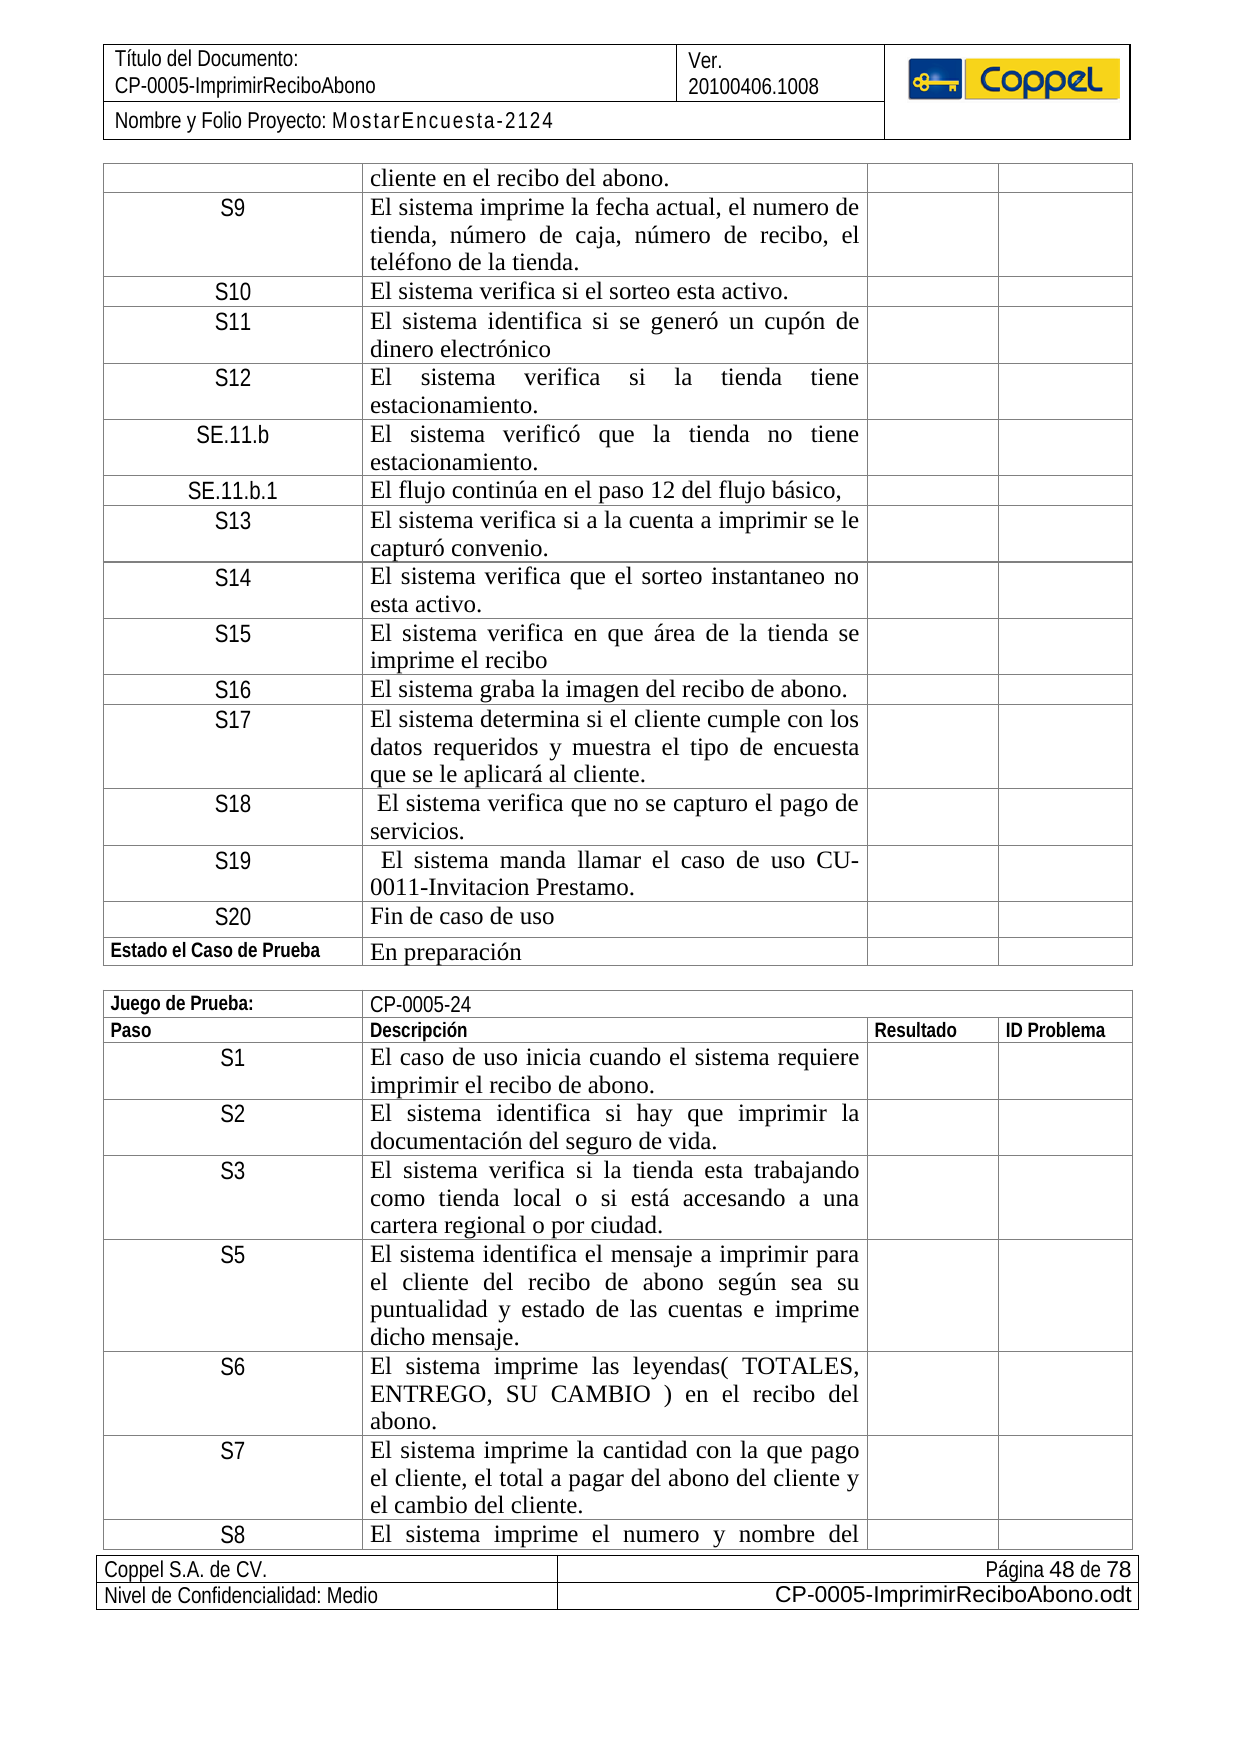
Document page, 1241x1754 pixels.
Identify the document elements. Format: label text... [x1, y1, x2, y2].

table_cell [999, 1240, 1132, 1351]
table_cell S1 [104, 1043, 362, 1098]
table_cell SE.11.b.1 [104, 476, 362, 505]
table_cell [999, 938, 1132, 965]
table_cell [999, 1520, 1132, 1549]
table_cell [868, 563, 998, 618]
table_cell En preparación [363, 938, 867, 965]
table_cell S11 [104, 307, 362, 362]
table_cell El sistema verifica en que área de la tienda se imprime el recibo [363, 619, 867, 674]
table_cell [868, 307, 998, 362]
table_cell [868, 619, 998, 674]
table_cell [868, 1352, 998, 1435]
table_cell [868, 705, 998, 788]
table_cell Estado el Caso de Prueba [104, 938, 362, 965]
table_cell [868, 420, 998, 475]
table_cell El sistema imprime el numero y nombre del [363, 1520, 867, 1549]
table_cell [104, 164, 362, 192]
table_cell [868, 476, 998, 505]
table_cell S15 [104, 619, 362, 674]
table_cell S18 [104, 789, 362, 845]
table_cell S12 [104, 364, 362, 419]
table_cell El sistema imprime la cantidad con la que pago el cliente, el total a pagar del abono del cliente y el cambio del cliente. [363, 1436, 867, 1519]
table_cell [999, 1436, 1132, 1519]
table_cell El sistema manda llamar el caso de uso CU-0011-Invitacion Prestamo. [363, 846, 867, 901]
table_cell S8 [104, 1520, 362, 1549]
table_cell [868, 1240, 998, 1351]
table_cell [868, 675, 998, 704]
table_cell [868, 1100, 998, 1155]
table_cell [999, 506, 1132, 561]
table_cell S13 [104, 506, 362, 561]
table_cell El sistema imprime las leyendas( TOTALES, ENTREGO, SU CAMBIO ) en el recibo del abono. [363, 1352, 867, 1435]
table_cell [868, 902, 998, 937]
table_cell S16 [104, 675, 362, 704]
table_cell [999, 193, 1132, 276]
table_cell El sistema imprime la fecha actual, el numero de tienda, número de caja, número de recibo, el teléfono de la tienda. [363, 193, 867, 276]
table_cell S20 [104, 902, 362, 937]
table_cell El sistema identifica si se generó un cupón de dinero electrónico [363, 307, 867, 362]
table_cell El sistema graba la imagen del recibo de abono. [363, 675, 867, 704]
table_cell [999, 675, 1132, 704]
table_cell S5 [104, 1240, 362, 1351]
table_cell [999, 164, 1132, 192]
table_cell [868, 1156, 998, 1239]
table_cell [868, 789, 998, 845]
table_cell [999, 277, 1132, 306]
table_cell S14 [104, 563, 362, 618]
table_cell [999, 789, 1132, 845]
table_cell El sistema verifica que no se capturo el pago de servicios. [363, 789, 867, 845]
table_cell [868, 364, 998, 419]
table_cell El sistema verifica si la tienda tiene estacionamiento. [363, 364, 867, 419]
table_cell [999, 563, 1132, 618]
table_cell [999, 705, 1132, 788]
table_cell [868, 193, 998, 276]
table_header CP-0005-24 [363, 991, 1132, 1017]
table_cell El sistema identifica si hay que imprimir la documentación del seguro de vida. [363, 1100, 867, 1155]
table_cell El caso de uso inicia cuando el sistema requiere imprimir el recibo de abono. [363, 1043, 867, 1098]
table_cell [999, 1156, 1132, 1239]
table_cell [999, 420, 1132, 475]
table_cell El sistema verifica si el sorteo esta activo. [363, 277, 867, 306]
table_cell [999, 619, 1132, 674]
table_cell S9 [104, 193, 362, 276]
table_cell Paso [104, 1018, 362, 1042]
table_cell [868, 506, 998, 561]
table_cell [999, 1100, 1132, 1155]
table_cell El sistema determina si el cliente cumple con los datos requeridos y muestra el tipo de encuesta que se le aplicará al cliente. [363, 705, 867, 788]
table_cell El sistema verifica si a la cuenta a imprimir se le capturó convenio. [363, 506, 867, 561]
table_cell El sistema verifica si la tienda esta trabajando como tienda local o si está accesando a una cartera regional o por ciudad. [363, 1156, 867, 1239]
table_cell [868, 1520, 998, 1549]
table_cell El sistema identifica el mensaje a imprimir para el cliente del recibo de abono según sea su puntualidad y estado de las cuentas e imprime dicho mensaje. [363, 1240, 867, 1351]
table_cell S19 [104, 846, 362, 901]
table_cell El flujo continúa en el paso 12 del flujo básico, [363, 476, 867, 505]
table_cell S17 [104, 705, 362, 788]
table_cell S6 [104, 1352, 362, 1435]
table_cell [868, 277, 998, 306]
table_cell [868, 846, 998, 901]
table_cell ID Problema [999, 1018, 1132, 1042]
table_cell [868, 1043, 998, 1098]
table_cell S2 [104, 1100, 362, 1155]
table_cell Descripción [363, 1018, 867, 1042]
table_cell El sistema verifica que el sorteo instantaneo no esta activo. [363, 563, 867, 618]
table_cell Resultado [868, 1018, 998, 1042]
table_cell [999, 1352, 1132, 1435]
table_cell SE.11.b [104, 420, 362, 475]
table_cell [999, 1043, 1132, 1098]
table_cell S7 [104, 1436, 362, 1519]
table_cell [868, 1436, 998, 1519]
table_cell Fin de caso de uso [363, 902, 867, 937]
table_cell [868, 938, 998, 965]
table_cell cliente en el recibo del abono. [363, 164, 867, 192]
table_cell [999, 846, 1132, 901]
table_cell [999, 902, 1132, 937]
table_header Juego de Prueba: [104, 991, 362, 1017]
table_cell [868, 164, 998, 192]
table_cell El sistema verificó que la tienda no tiene estacionamiento. [363, 420, 867, 475]
table_cell [999, 364, 1132, 419]
table_cell [999, 307, 1132, 362]
table_cell [999, 476, 1132, 505]
table_cell S3 [104, 1156, 362, 1239]
table_cell S10 [104, 277, 362, 306]
